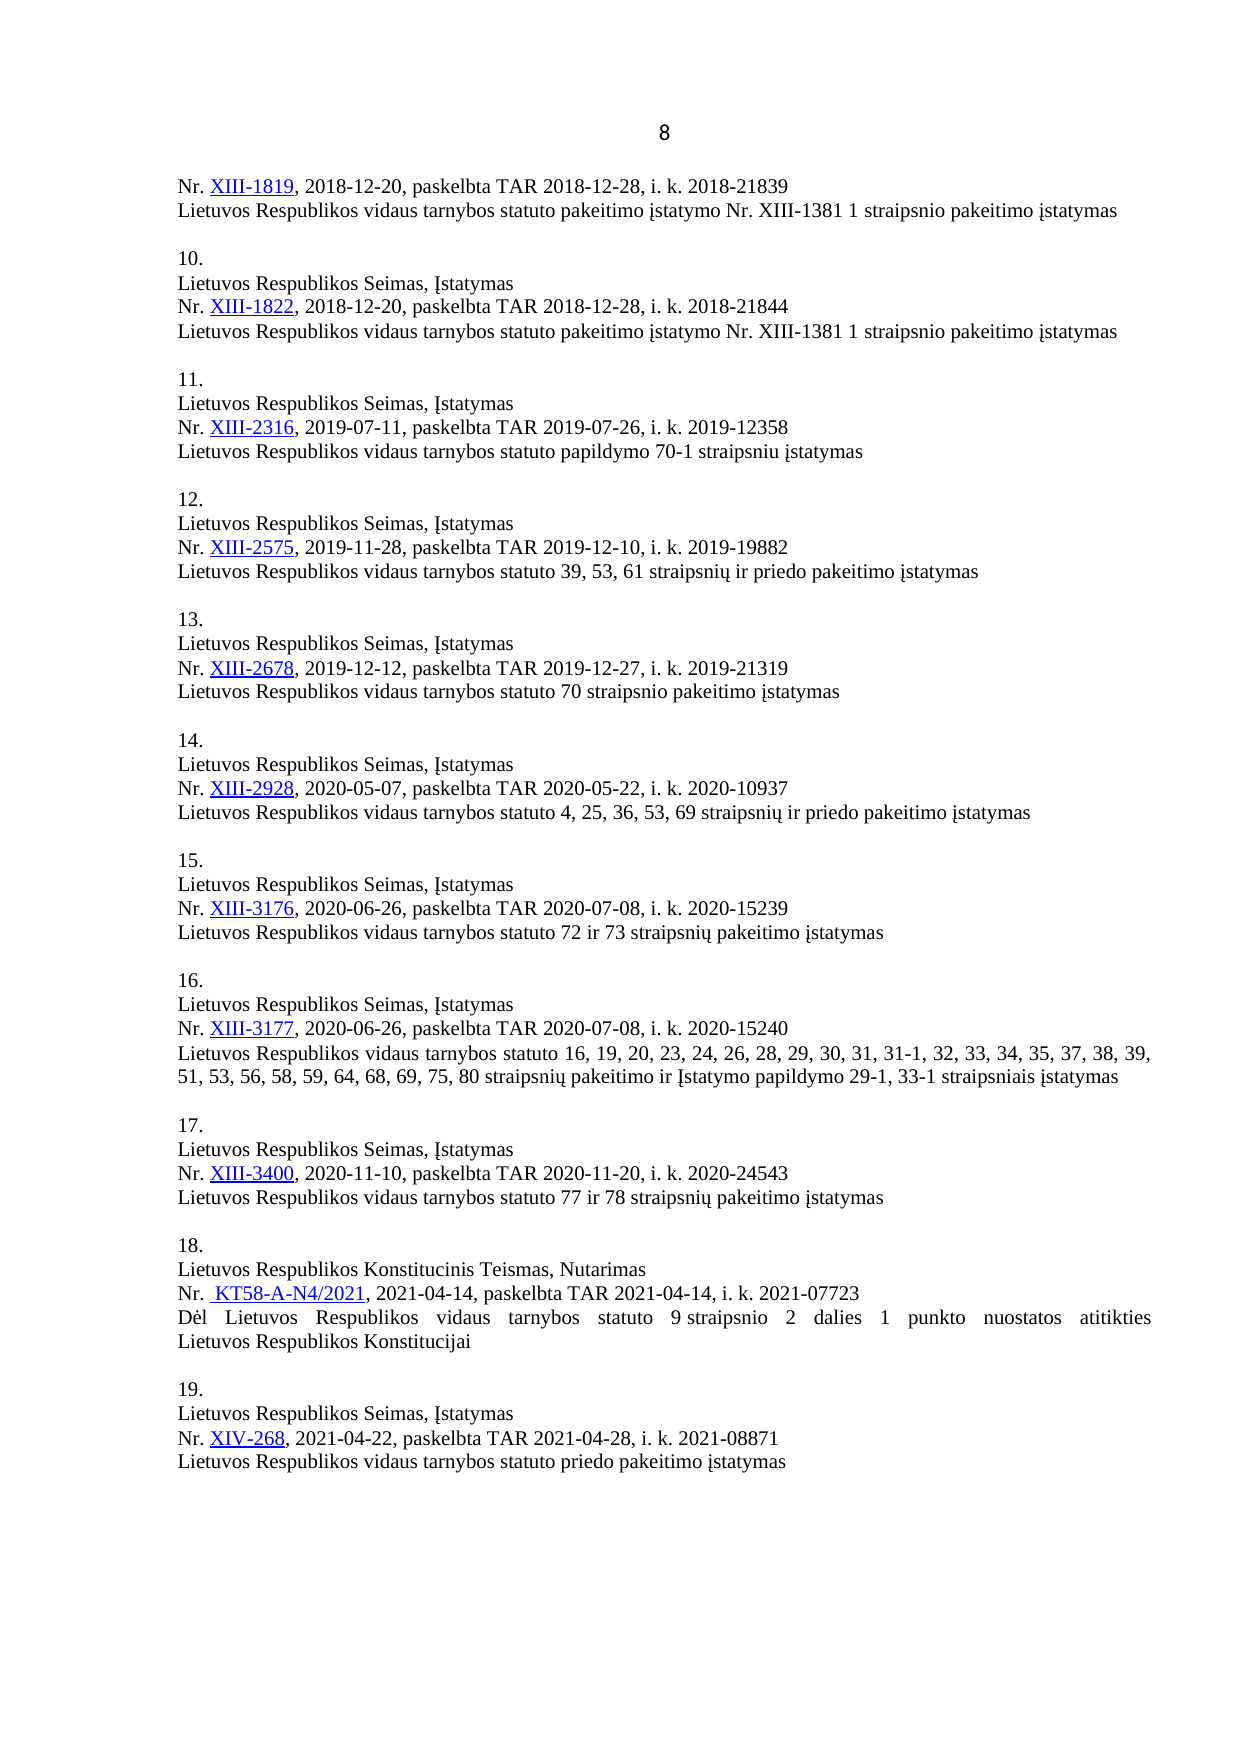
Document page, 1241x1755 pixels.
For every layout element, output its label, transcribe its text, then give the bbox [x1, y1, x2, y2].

text Lietuvos Respublikos vidaus tarnybos statuto 70 straipsnio pakeitimo įstatymas [177, 679, 1152, 703]
text Nr. XIII-2678, 2019-12-12, paskelbta TAR 2019-12-27, i. k. 2019-21319 [177, 655, 1152, 679]
text 12. [177, 487, 1152, 511]
text Lietuvos Respublikos Seimas, Įstatymas [177, 1137, 1152, 1161]
text Lietuvos Respublikos vidaus tarnybos statuto 16, 19, 20, 23, 24, 26, 28, 29, 30, 31, 31-1, 32, 33, 34, 35, 37, 38, 39, 51, 53, 56, 58, 59, 64, 68, 69, 75, 80 straipsnių pakeitimo ir Įstatymo papildymo 29-1, 33-1 straipsniais įstatymas [177, 1040, 1152, 1088]
text 18. [177, 1233, 1152, 1257]
text Lietuvos Respublikos vidaus tarnybos statuto 72 ir 73 straipsnių pakeitimo įstatymas [177, 920, 1152, 944]
text Nr. XIII-1822, 2018-12-20, paskelbta TAR 2018-12-28, i. k. 2018-21844 [177, 294, 1152, 318]
text Nr. XIII-1819, 2018-12-20, paskelbta TAR 2018-12-28, i. k. 2018-21839 [177, 174, 1152, 198]
text Lietuvos Respublikos Konstitucinis Teismas, Nutarimas [177, 1257, 1152, 1281]
text 11. [177, 367, 1152, 391]
text Lietuvos Respublikos vidaus tarnybos statuto 77 ir 78 straipsnių pakeitimo įstatymas [177, 1185, 1152, 1209]
text 16. [177, 968, 1152, 992]
text Lietuvos Respublikos vidaus tarnybos statuto 4, 25, 36, 53, 69 straipsnių ir priedo pakeitimo įstatymas [177, 800, 1152, 824]
text 15. [177, 848, 1152, 872]
text Lietuvos Respublikos vidaus tarnybos statuto 39, 53, 61 straipsnių ir priedo pakeitimo įstatymas [177, 559, 1152, 583]
text Nr. XIII-2575, 2019-11-28, paskelbta TAR 2019-12-10, i. k. 2019-19882 [177, 535, 1152, 559]
text Lietuvos Respublikos vidaus tarnybos statuto pakeitimo įstatymo Nr. XIII-1381 1 straipsnio pakeitimo įstatymas [177, 318, 1152, 343]
text Nr. XIII-3400, 2020-11-10, paskelbta TAR 2020-11-20, i. k. 2020-24543 [177, 1161, 1152, 1185]
text 10. [177, 246, 1152, 270]
text Lietuvos Respublikos Seimas, Įstatymas [177, 391, 1152, 415]
text Lietuvos Respublikos vidaus tarnybos statuto papildymo 70-1 straipsniu įstatymas [177, 439, 1152, 463]
text Lietuvos Respublikos Seimas, Įstatymas [177, 511, 1152, 535]
text Nr. KT58-A-N4/2021, 2021-04-14, paskelbta TAR 2021-04-14, i. k. 2021-07723 [177, 1281, 1152, 1305]
text 17. [177, 1113, 1152, 1137]
text 19. [177, 1377, 1152, 1401]
text Lietuvos Respublikos Seimas, Įstatymas [177, 992, 1152, 1016]
text Dėl Lietuvos Respublikos vidaus tarnybos statuto 9 straipsnio 2 dalies 1 punkto nuostatos atitikties Lietuvos Respublikos Konstitucijai [177, 1305, 1152, 1353]
text Nr. XIII-2316, 2019-07-11, paskelbta TAR 2019-07-26, i. k. 2019-12358 [177, 415, 1152, 439]
text Lietuvos Respublikos Seimas, Įstatymas [177, 1401, 1152, 1425]
text Lietuvos Respublikos Seimas, Įstatymas [177, 872, 1152, 896]
text Nr. XIII-2928, 2020-05-07, paskelbta TAR 2020-05-22, i. k. 2020-10937 [177, 776, 1152, 800]
text Lietuvos Respublikos Seimas, Įstatymas [177, 270, 1152, 294]
text Nr. XIV-268, 2021-04-22, paskelbta TAR 2021-04-28, i. k. 2021-08871 [177, 1425, 1152, 1449]
text Lietuvos Respublikos Seimas, Įstatymas [177, 631, 1152, 655]
text Lietuvos Respublikos vidaus tarnybos statuto pakeitimo įstatymo Nr. XIII-1381 1 straipsnio pakeitimo įstatymas [177, 198, 1152, 222]
text 13. [177, 607, 1152, 631]
text Nr. XIII-3176, 2020-06-26, paskelbta TAR 2020-07-08, i. k. 2020-15239 [177, 896, 1152, 920]
text 14. [177, 728, 1152, 752]
text Nr. XIII-3177, 2020-06-26, paskelbta TAR 2020-07-08, i. k. 2020-15240 [177, 1016, 1152, 1040]
text Lietuvos Respublikos Seimas, Įstatymas [177, 752, 1152, 776]
text Lietuvos Respublikos vidaus tarnybos statuto priedo pakeitimo įstatymas [177, 1449, 1152, 1473]
